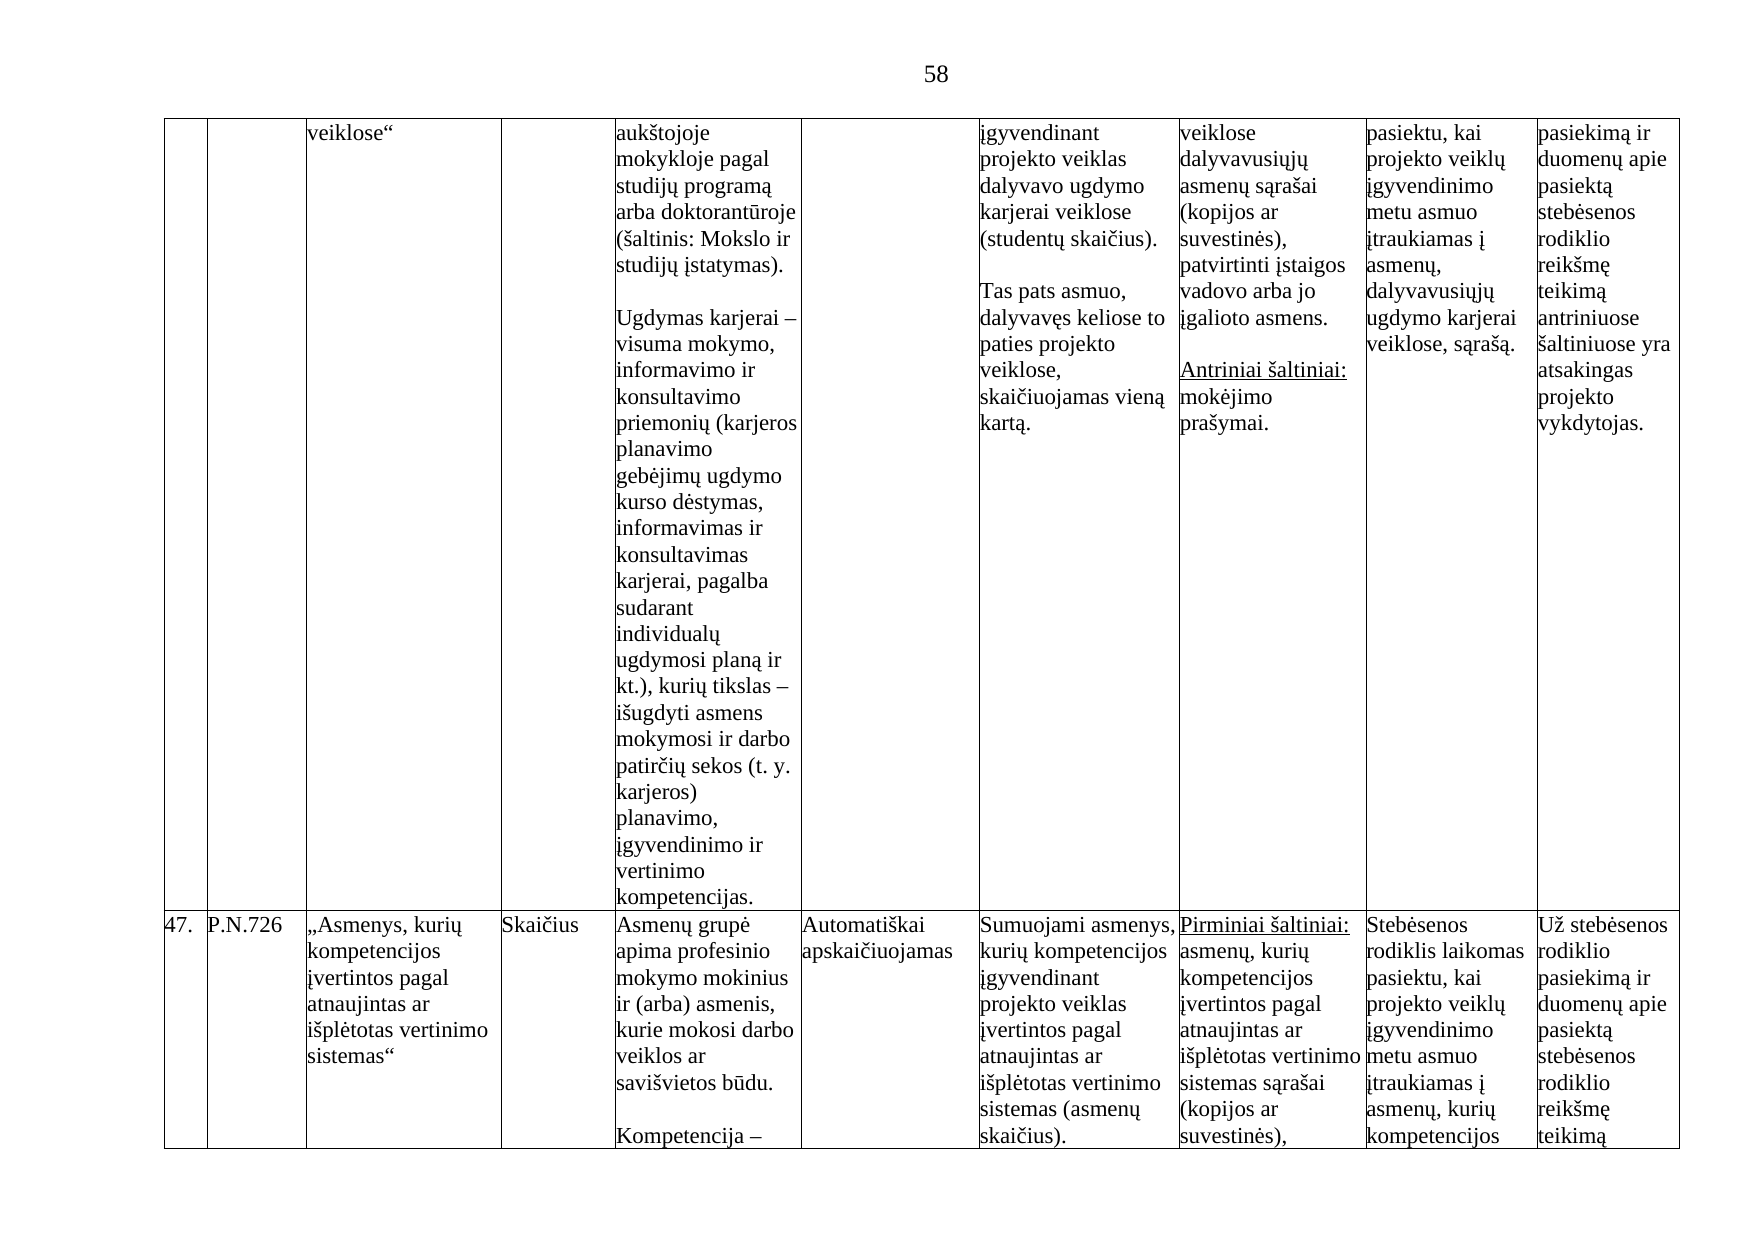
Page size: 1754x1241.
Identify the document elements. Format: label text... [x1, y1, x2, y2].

table_cell pasiekimą ir duomenų apie pasiektą stebėsenos rodiklio reikšmę teikimą antriniuose šaltiniuose yra atsakingas projekto vykdytojas. [1538, 119, 1679, 910]
table_cell Sumuojami asmenys, kurių kompetencijos įgyvendinant projekto veiklas įvertintos pagal atnaujintas ar išplėtotas vertinimo sistemas (asmenų skaičius). [980, 911, 1179, 1148]
table_cell Stebėsenos rodiklis laikomas pasiektu, kai projekto veiklų įgyvendinimo metu asmuo įtraukiamas į asmenų, kurių kompetencijos [1367, 911, 1537, 1148]
table_cell pasiektu, kai projekto veiklų įgyvendinimo metu asmuo įtraukiamas į asmenų, dalyvavusiųjų ugdymo karjerai veiklose, sąrašą. [1367, 119, 1537, 910]
table_cell [165, 119, 207, 910]
table_cell Pirminiai šaltiniai: asmenų, kurių kompetencijos įvertintos pagal atnaujintas ar išplėtotas vertinimo sistemas sąrašai (kopijos ar suvestinės), [1180, 911, 1366, 1148]
table_cell [208, 119, 306, 910]
table_cell P.N.726 [208, 911, 306, 1148]
table_cell veiklose“ [307, 119, 501, 910]
table_cell aukštojoje mokykloje pagal studijų programą arba doktorantūroje (šaltinis: Mokslo ir studijų įstatymas). Ugdymas karjerai – visuma mokymo, informavimo ir konsultavimo priemonių (karjeros planavimo gebėjimų ugdymo kurso dėstymas, informavimas ir konsultavimas karjerai, pagalba sudarant individualų ugdymosi planą ir kt.), kurių tikslas – išugdyti asmens mokymosi ir darbo patirčių sekos (t. y. karjeros) planavimo, įgyvendinimo ir vertinimo kompetencijas. [616, 119, 801, 910]
table_cell įgyvendinant projekto veiklas dalyvavo ugdymo karjerai veiklose (studentų skaičius). Tas pats asmuo, dalyvavęs keliose to paties projekto veiklose, skaičiuojamas vieną kartą. [980, 119, 1179, 910]
table_cell [502, 119, 615, 910]
table_cell veiklose dalyvavusiųjų asmenų sąrašai (kopijos ar suvestinės), patvirtinti įstaigos vadovo arba jo įgalioto asmens. Antriniai šaltiniai: mokėjimo prašymai. [1180, 119, 1366, 910]
table_cell 47. [165, 911, 207, 1148]
table_cell Automatiškai apskaičiuojamas [802, 911, 979, 1148]
table_cell „Asmenys, kurių kompetencijos įvertintos pagal atnaujintas ar išplėtotas vertinimo sistemas“ [307, 911, 501, 1148]
table_cell Asmenų grupė apima profesinio mokymo mokinius ir (arba) asmenis, kurie mokosi darbo veiklos ar savišvietos būdu. Kompetencija – [616, 911, 801, 1148]
table_cell Skaičius [502, 911, 615, 1148]
table_cell Už stebėsenos rodiklio pasiekimą ir duomenų apie pasiektą stebėsenos rodiklio reikšmę teikimą [1538, 911, 1679, 1148]
table_cell [802, 119, 979, 910]
